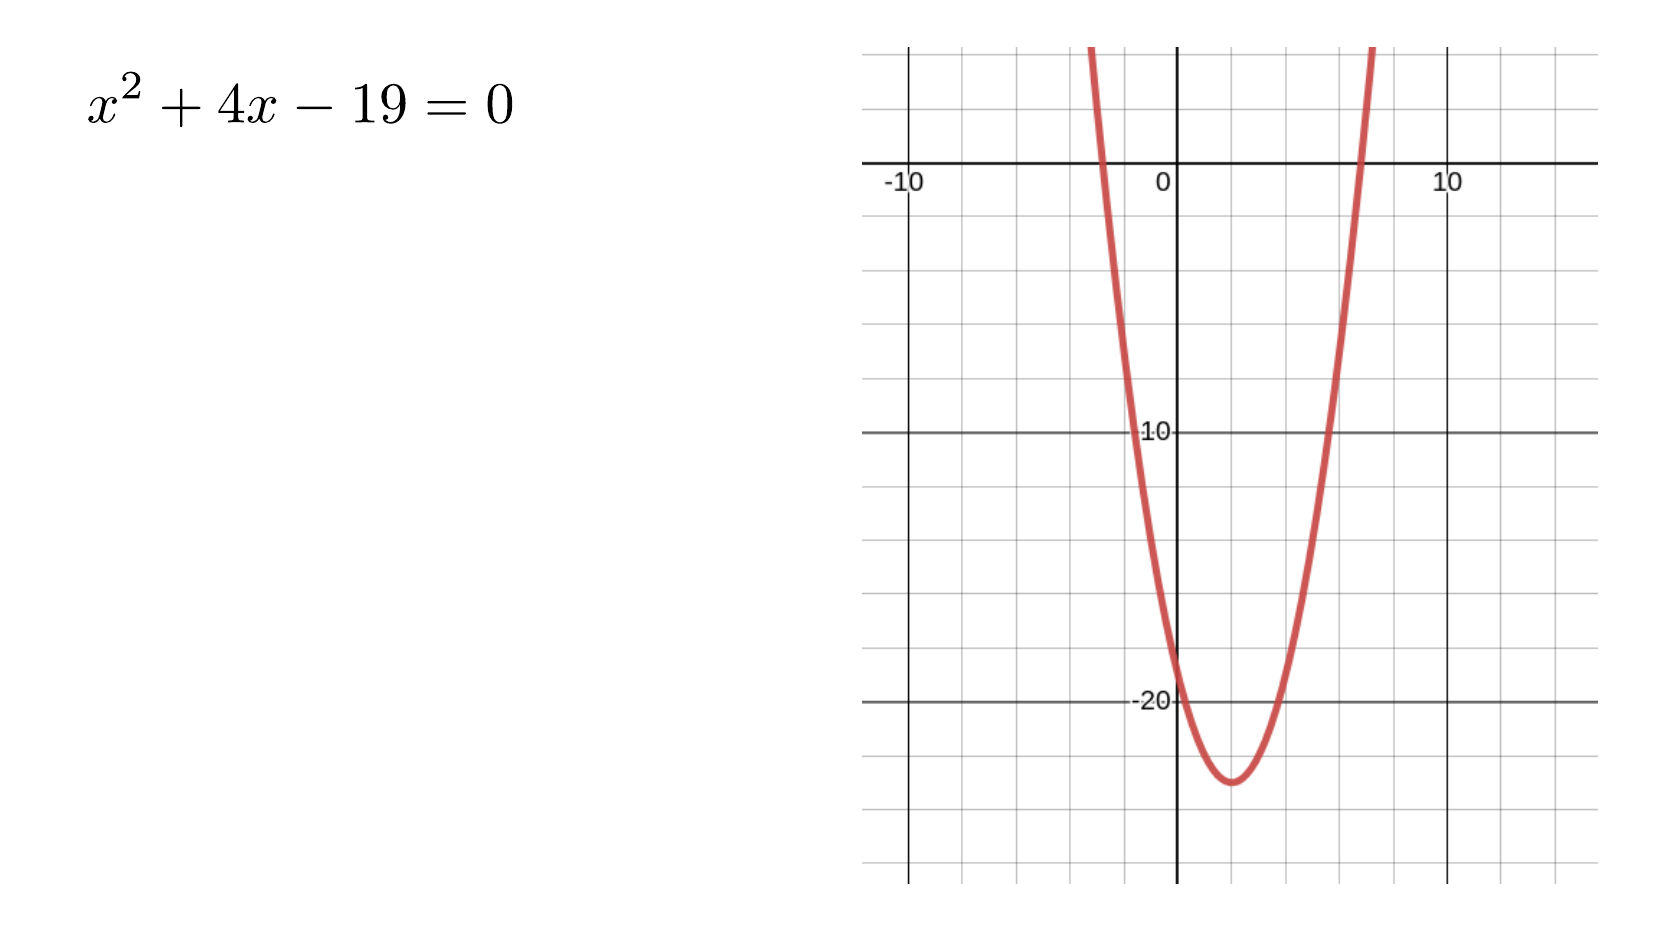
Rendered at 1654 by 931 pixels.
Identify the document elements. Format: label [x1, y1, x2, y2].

text_box [88, 71, 513, 128]
picture [862, 47, 1598, 884]
